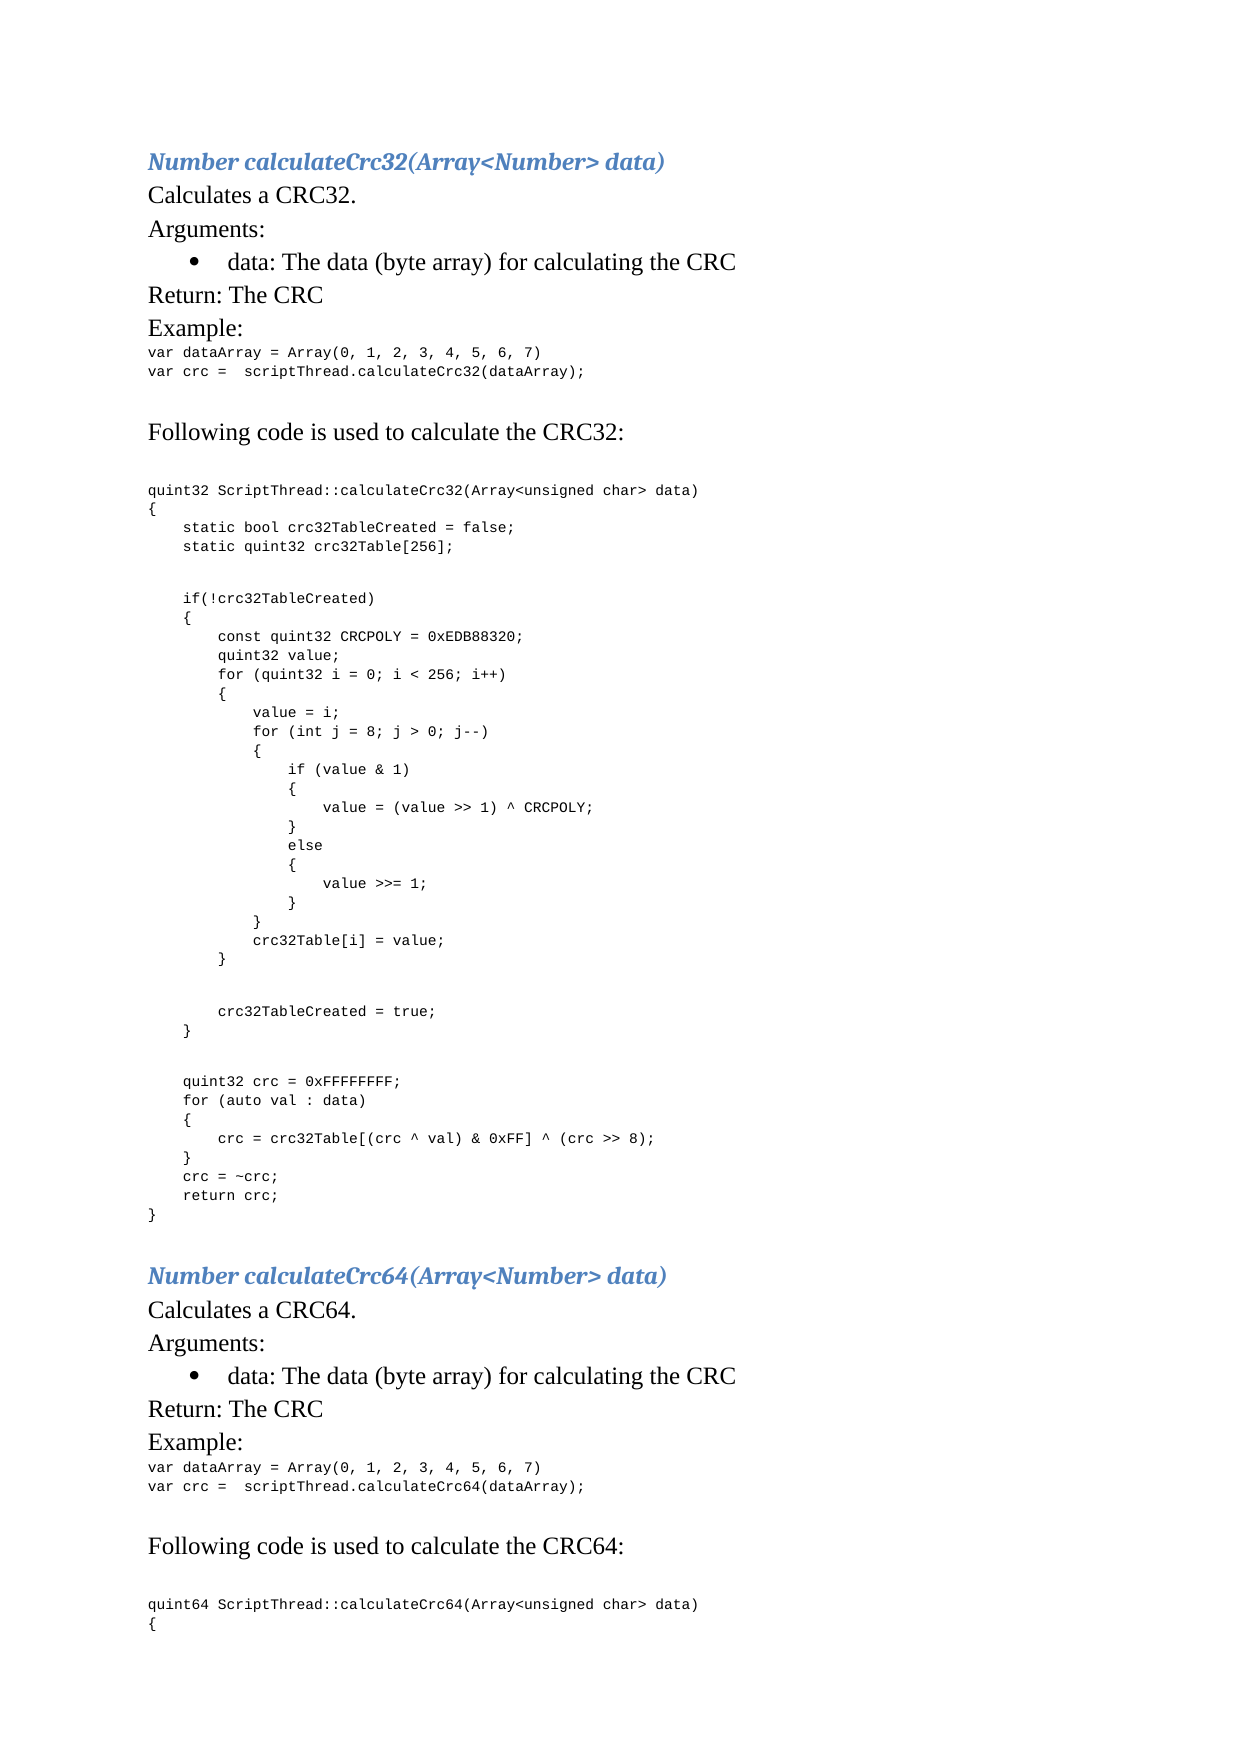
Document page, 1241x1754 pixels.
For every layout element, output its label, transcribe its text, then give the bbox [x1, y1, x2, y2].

text Following code is used to calculate the CRC32: [148, 417, 1093, 445]
text { [148, 781, 1093, 798]
text } [148, 952, 1093, 968]
text for (quint32 i = 0; i < 256; i++) [148, 667, 1093, 684]
text } [148, 895, 1093, 911]
text { [148, 743, 1093, 760]
text return crc; [148, 1188, 1093, 1205]
text { [148, 502, 1093, 518]
text { [148, 857, 1093, 873]
text quint32 ScriptThread::calculateCrc32(Array<unsigned char> data) [148, 483, 1093, 499]
text static bool crc32TableCreated = false; [148, 521, 1093, 537]
text Return: The CRC [148, 280, 1093, 308]
text value = (value >> 1) ^ CRCPOLY; [148, 800, 1093, 817]
subtitle Number calculateCrc64(Array<Number> data) [148, 1262, 1093, 1291]
text Example: [148, 313, 1093, 341]
text value = i; [148, 705, 1093, 722]
text const quint32 CRCPOLY = 0xEDB88320; [148, 629, 1093, 646]
text var crc = scriptThread.calculateCrc32(dataArray); [148, 365, 1093, 381]
text var dataArray = Array(0, 1, 2, 3, 4, 5, 6, 7) [148, 1460, 1093, 1477]
text { [148, 1616, 1093, 1633]
text } [148, 1151, 1093, 1167]
text quint32 crc = 0xFFFFFFFF; [148, 1075, 1093, 1091]
text Following code is used to calculate the CRC64: [148, 1531, 1093, 1560]
list data: The data (byte array) for calculating the CRC [190, 1361, 1093, 1390]
text Arguments: [148, 1328, 1093, 1357]
text else [148, 838, 1093, 854]
text value >>= 1; [148, 876, 1093, 892]
text crc32Table[i] = value; [148, 933, 1093, 949]
text } [148, 1207, 1093, 1224]
text } [148, 914, 1093, 930]
text { [148, 686, 1093, 703]
text { [148, 611, 1093, 627]
text if(!crc32TableCreated) [148, 592, 1093, 608]
text var crc = scriptThread.calculateCrc64(dataArray); [148, 1479, 1093, 1496]
text if (value & 1) [148, 762, 1093, 779]
text { [148, 1113, 1093, 1129]
text for (auto val : data) [148, 1094, 1093, 1110]
text var dataArray = Array(0, 1, 2, 3, 4, 5, 6, 7) [148, 346, 1093, 362]
text } [148, 819, 1093, 836]
text Arguments: [148, 214, 1093, 242]
text quint64 ScriptThread::calculateCrc64(Array<unsigned char> data) [148, 1597, 1093, 1614]
text crc = crc32Table[(crc ^ val) & 0xFF] ^ (crc >> 8); [148, 1132, 1093, 1148]
list data: The data (byte array) for calculating the CRC [190, 247, 1093, 275]
text Calculates a CRC32. [148, 181, 1093, 209]
text quint32 value; [148, 648, 1093, 665]
text static quint32 crc32Table[256]; [148, 539, 1093, 556]
text for (int j = 8; j > 0; j--) [148, 724, 1093, 741]
subtitle Number calculateCrc32(Array<Number> data) [148, 148, 1093, 176]
text crc32TableCreated = true; [148, 1004, 1093, 1020]
text crc = ~crc; [148, 1169, 1093, 1186]
text Calculates a CRC64. [148, 1295, 1093, 1324]
text Example: [148, 1427, 1093, 1456]
text Return: The CRC [148, 1394, 1093, 1423]
text } [148, 1023, 1093, 1039]
